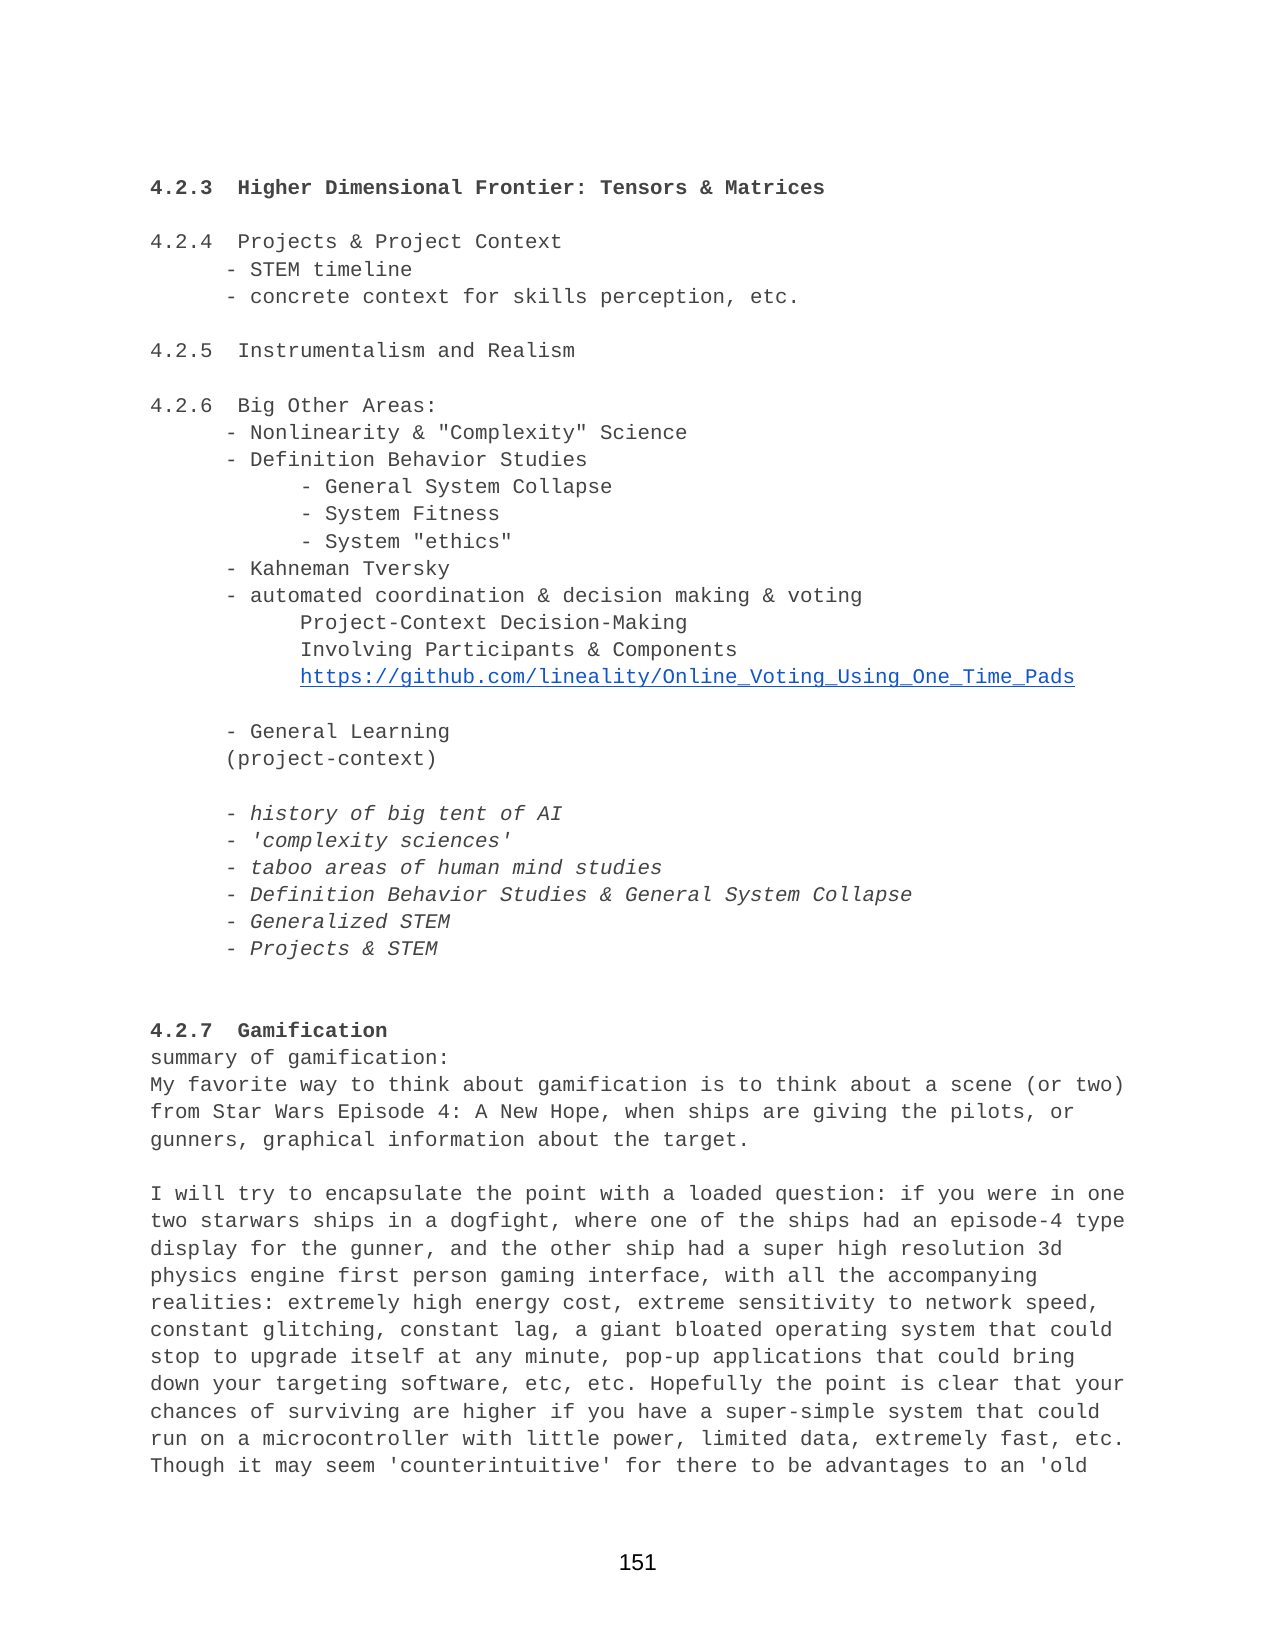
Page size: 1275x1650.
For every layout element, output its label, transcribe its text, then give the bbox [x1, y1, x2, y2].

text - concrete context for skills perception, etc. [150, 286, 1125, 309]
text - taboo areas of human mind studies [225, 857, 1125, 881]
text I will try to encapsulate the point with a loaded question: if you were in one two starwars ships in a dogfight, where one of the ships had an episode-4 type display for the gunner, and the other ship had a super high resolution 3d physics engine first person gaming interface, with all the accompanying realities: extremely high energy cost, extreme sensitivity to network speed, constant glitching, constant lag, a giant bloated operating system that could stop to upgrade itself at any minute, pop-up applications that could bring down your targeting software, etc, etc. Hopefully the point is clear that your chances of surviving are higher if you have a super-simple system that could run on a microcontroller with little power, limited data, extremely fast, etc. Though it may seem 'counterintuitive' for there to be advantages to an 'old [150, 1183, 1125, 1479]
text - history of big tent of AI [225, 802, 1125, 826]
text - STEM timeline [150, 259, 1125, 282]
text - automated coordination & decision making & voting [225, 585, 1125, 609]
text - Generalized STEM [225, 911, 1125, 935]
text - General Learning [225, 721, 1125, 744]
text https://github.com/lineality/Online_Voting_Using_One_Time_Pads [225, 667, 1125, 690]
text My favorite way to think about gamification is to think about a scene (or two) from Star Wars Episode 4: A New Hope, when ships are giving the pilots, or gunners, graphical information about the target. [150, 1074, 1125, 1152]
text - Nonlinearity & "Complexity" Science [225, 422, 1125, 446]
text - System "ethics" [225, 531, 1125, 554]
text (project-context) [150, 748, 1125, 772]
text Project-Context Decision-Making [225, 612, 1125, 636]
text - Definition Behavior Studies [225, 449, 1125, 473]
text - General System Collapse [225, 476, 1125, 500]
text Involving Participants & Components [225, 639, 1125, 663]
text 4.2.5 Instrumentalism and Realism [150, 340, 1125, 364]
text - System Fitness [225, 503, 1125, 527]
text - Projects & STEM [225, 938, 1125, 962]
text - Kahneman Tversky [225, 558, 1125, 581]
text summary of gamification: [150, 1047, 1125, 1071]
text 4.2.7 Gamification [150, 1020, 1125, 1044]
text - 'complexity sciences' [225, 830, 1125, 853]
text 4.2.3 Higher Dimensional Frontier: Tensors & Matrices [150, 177, 1125, 201]
text - Definition Behavior Studies & General System Collapse [225, 884, 1125, 908]
text 4.2.4 Projects & Project Context [150, 232, 1125, 255]
text 4.2.6 Big Other Areas: [150, 395, 1125, 418]
